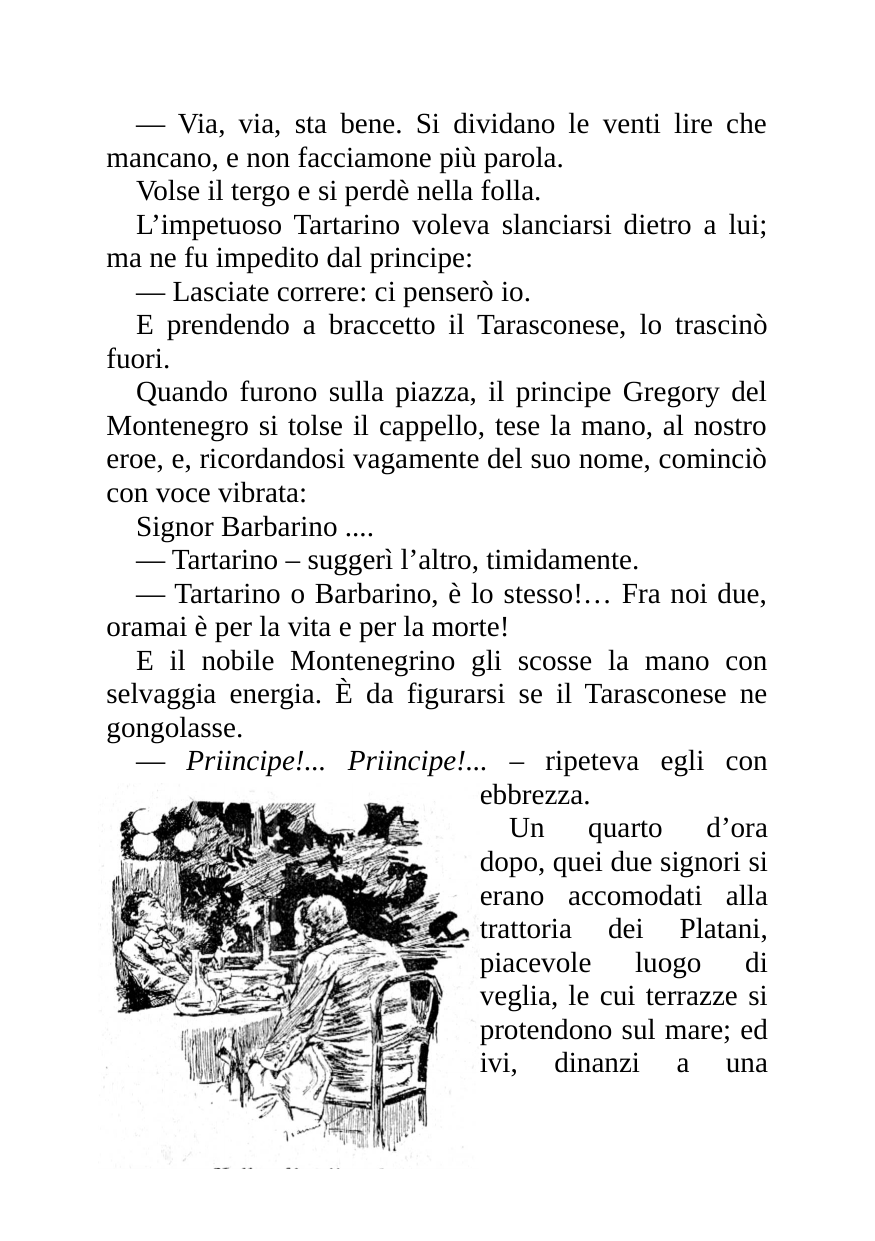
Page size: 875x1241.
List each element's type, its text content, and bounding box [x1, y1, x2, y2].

text — Priincipe!... Priincipe!... – ripeteva egli con ebbrezza. [106, 743, 768, 811]
text — Tartarino – suggerì l’altro, timidamente. [106, 542, 768, 576]
text Volse il tergo e si perdè nella folla. [106, 173, 768, 207]
text — Tartarino o Barbarino, è lo stesso!… Fra noi due, oramai è per la vita e per la morte! [106, 576, 768, 643]
text E prendendo a braccetto il Tarasconese, lo trascinò fuori. [106, 307, 768, 374]
text E il nobile Montenegrino gli scosse la mano con selvaggia energia. È da figurarsi se il Tarasconese ne gongolasse. [106, 643, 768, 743]
text Quando furono sulla piazza, il principe Gregory del Montenegro si tolse il cappello, tese la mano, al nostro eroe, e, ricordandosi vagamente del suo nome, cominciò con voce vibrata: [106, 374, 768, 509]
picture [97, 783, 480, 1169]
text Signor Barbarino .... [106, 509, 768, 542]
text L’impetuoso Tartarino voleva slanciarsi dietro a lui; ma ne fu impedito dal principe: [106, 207, 768, 274]
text — Lasciate correre: ci penserò io. [106, 274, 768, 307]
text — Via, via, sta bene. Si dividano le venti lire che mancano, e non facciamone più parola. [106, 106, 768, 173]
text Un quarto d’ora dopo, quei due signori si erano accomodati alla trattoria dei Platani, piacevole luogo di veglia, le cui terrazze si protendono sul mare; ed ivi, dinanzi a una [480, 811, 768, 1079]
